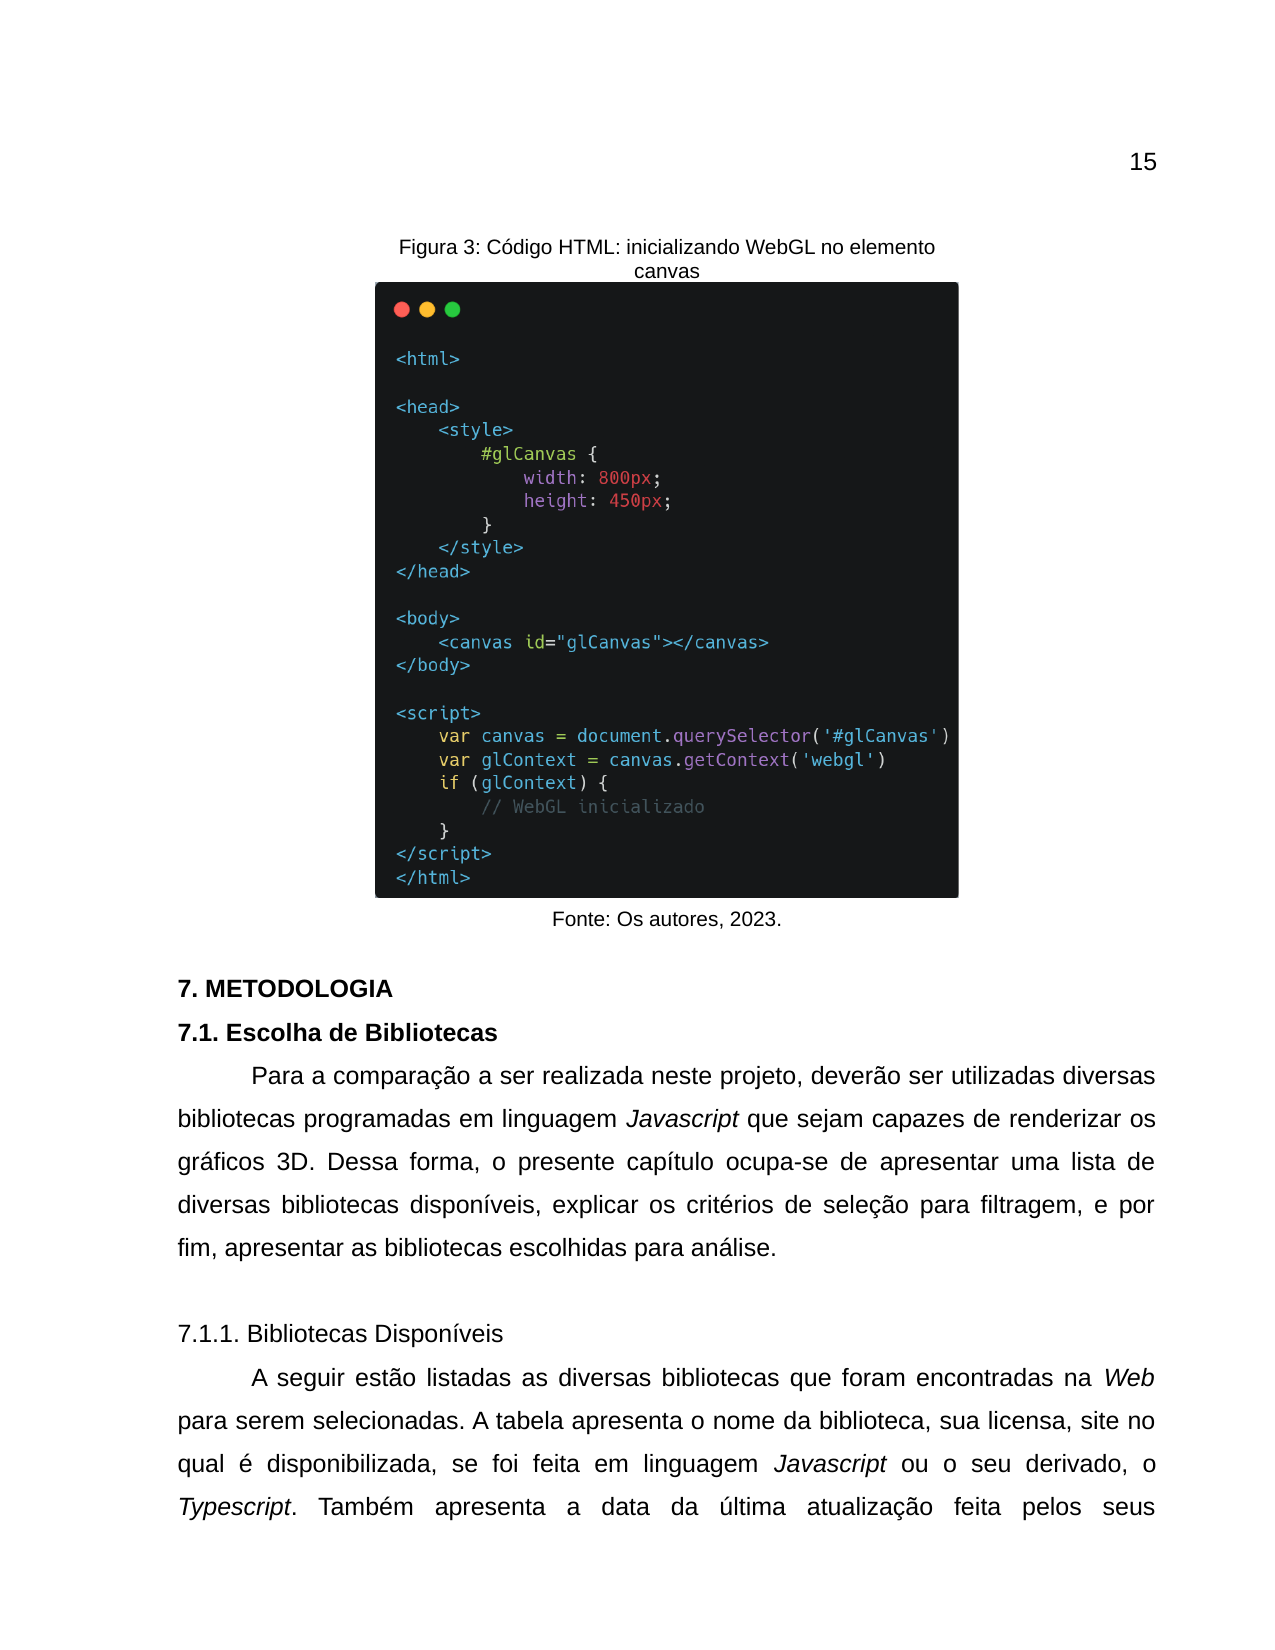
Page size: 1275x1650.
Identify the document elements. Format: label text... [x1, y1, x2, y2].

text Fonte: Os autores, 2023. [177, 907, 1157, 931]
subtitle 7. METODOLOGIA [177, 974, 1157, 1003]
text Figura 3: Código HTML: inicializando WebGL no elemento canvas [375, 235, 959, 282]
subtitle 7.1. Escolha de Bibliotecas [177, 1017, 1157, 1046]
text Para a comparação a ser realizada neste projeto, deverão ser utilizadas diversas bibliotecas programadas em linguagem Javascript que sejam capazes de renderizar os gráficos 3D. Dessa forma, o presente capítulo ocupa-se de apresentar uma lista de diversas bibliotecas disponíveis, explicar os critérios de seleção para filtragem, e por fim, apresentar as bibliotecas escolhidas para análise. [177, 1061, 1157, 1262]
subtitle 7.1.1. Bibliotecas Disponíveis [177, 1319, 1157, 1348]
picture [375, 282, 959, 898]
text A seguir estão listadas as diversas bibliotecas que foram encontradas na Web para serem selecionadas. A tabela apresenta o nome da biblioteca, sua licensa, site no qual é disponibilizada, se foi feita em linguagem Javascript ou o seu derivado, o Typescript. Também apresenta a data da última atualização feita pelos seus [177, 1362, 1157, 1521]
